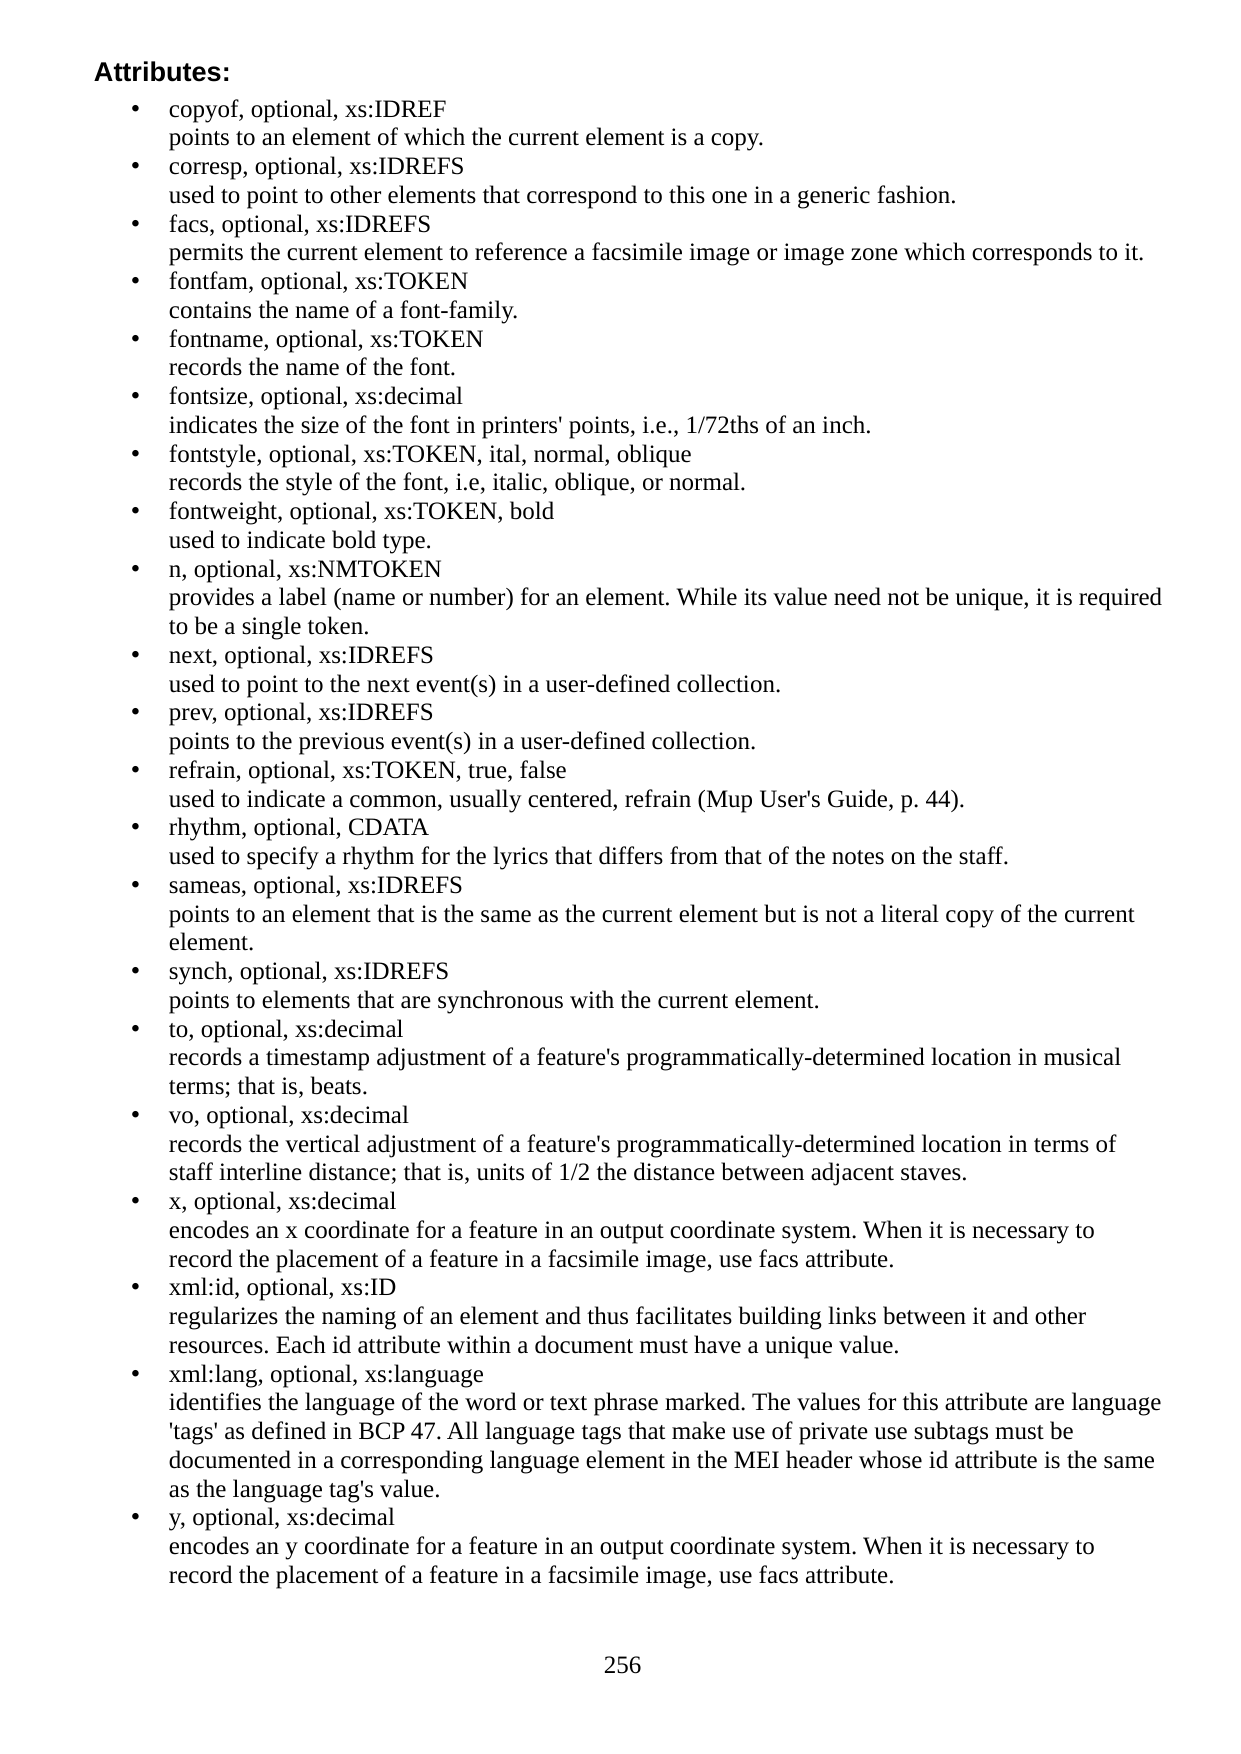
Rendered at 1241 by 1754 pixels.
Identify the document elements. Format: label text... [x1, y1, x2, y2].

list next, optional, xs:IDREFS used to point to the next event(s) in a user-defined collection. [131, 640, 1162, 697]
list sameas, optional, xs:IDREFS points to an element that is the same as the current element but is not a literal copy of the current element. [131, 870, 1162, 956]
subtitle Attributes: [94, 56, 1162, 87]
list y, optional, xs:decimal encodes an y coordinate for a feature in an output coordinate system. When it is necessary to record the placement of a feature in a facsimile image, use facs attribute. [131, 1502, 1162, 1589]
list fontfam, optional, xs:TOKEN contains the name of a font-family. [131, 266, 1162, 324]
list n, optional, xs:NMTOKEN provides a label (name or number) for an element. While its value need not be unique, it is required to be a single token. [131, 554, 1162, 640]
list vo, optional, xs:decimal records the vertical adjustment of a feature's programmatically-determined location in terms of staff interline distance; that is, units of 1/2 the distance between adjacent staves. [131, 1100, 1162, 1186]
list x, optional, xs:decimal encodes an x coordinate for a feature in an output coordinate system. When it is necessary to record the placement of a feature in a facsimile image, use facs attribute. [131, 1186, 1162, 1272]
list synch, optional, xs:IDREFS points to elements that are synchronous with the current element. [131, 956, 1162, 1014]
list fontname, optional, xs:TOKEN records the name of the font. [131, 324, 1162, 381]
list refrain, optional, xs:TOKEN, true, false used to indicate a common, usually centered, refrain (Mup User's Guide, p. 44). [131, 755, 1162, 812]
list facs, optional, xs:IDREFS permits the current element to reference a facsimile image or image zone which corresponds to it. [131, 209, 1162, 266]
list fontstyle, optional, xs:TOKEN, ital, normal, oblique records the style of the font, i.e, italic, oblique, or normal. [131, 439, 1162, 496]
list fontweight, optional, xs:TOKEN, bold used to indicate bold type. [131, 496, 1162, 554]
list xml:lang, optional, xs:language identifies the language of the word or text phrase marked. The values for this attribute are language 'tags' as defined in BCP 47. All language tags that make use of private use subtags must be documented in a corresponding language element in the MEI header whose id attribute is the same as the language tag's value. [131, 1359, 1162, 1502]
list copyof, optional, xs:IDREF points to an element of which the current element is a copy. [131, 94, 1162, 151]
list rhythm, optional, CDATA used to specify a rhythm for the lyrics that differs from that of the notes on the staff. [131, 812, 1162, 870]
list corresp, optional, xs:IDREFS used to point to other elements that correspond to this one in a generic fashion. [131, 151, 1162, 209]
list xml:id, optional, xs:ID regularizes the naming of an element and thus facilitates building links between it and other resources. Each id attribute within a document must have a unique value. [131, 1272, 1162, 1359]
list to, optional, xs:decimal records a timestamp adjustment of a feature's programmatically-determined location in musical terms; that is, beats. [131, 1014, 1162, 1100]
list fontsize, optional, xs:decimal indicates the size of the font in printers' points, i.e., 1/72ths of an inch. [131, 381, 1162, 439]
list prev, optional, xs:IDREFS points to the previous event(s) in a user-defined collection. [131, 697, 1162, 755]
